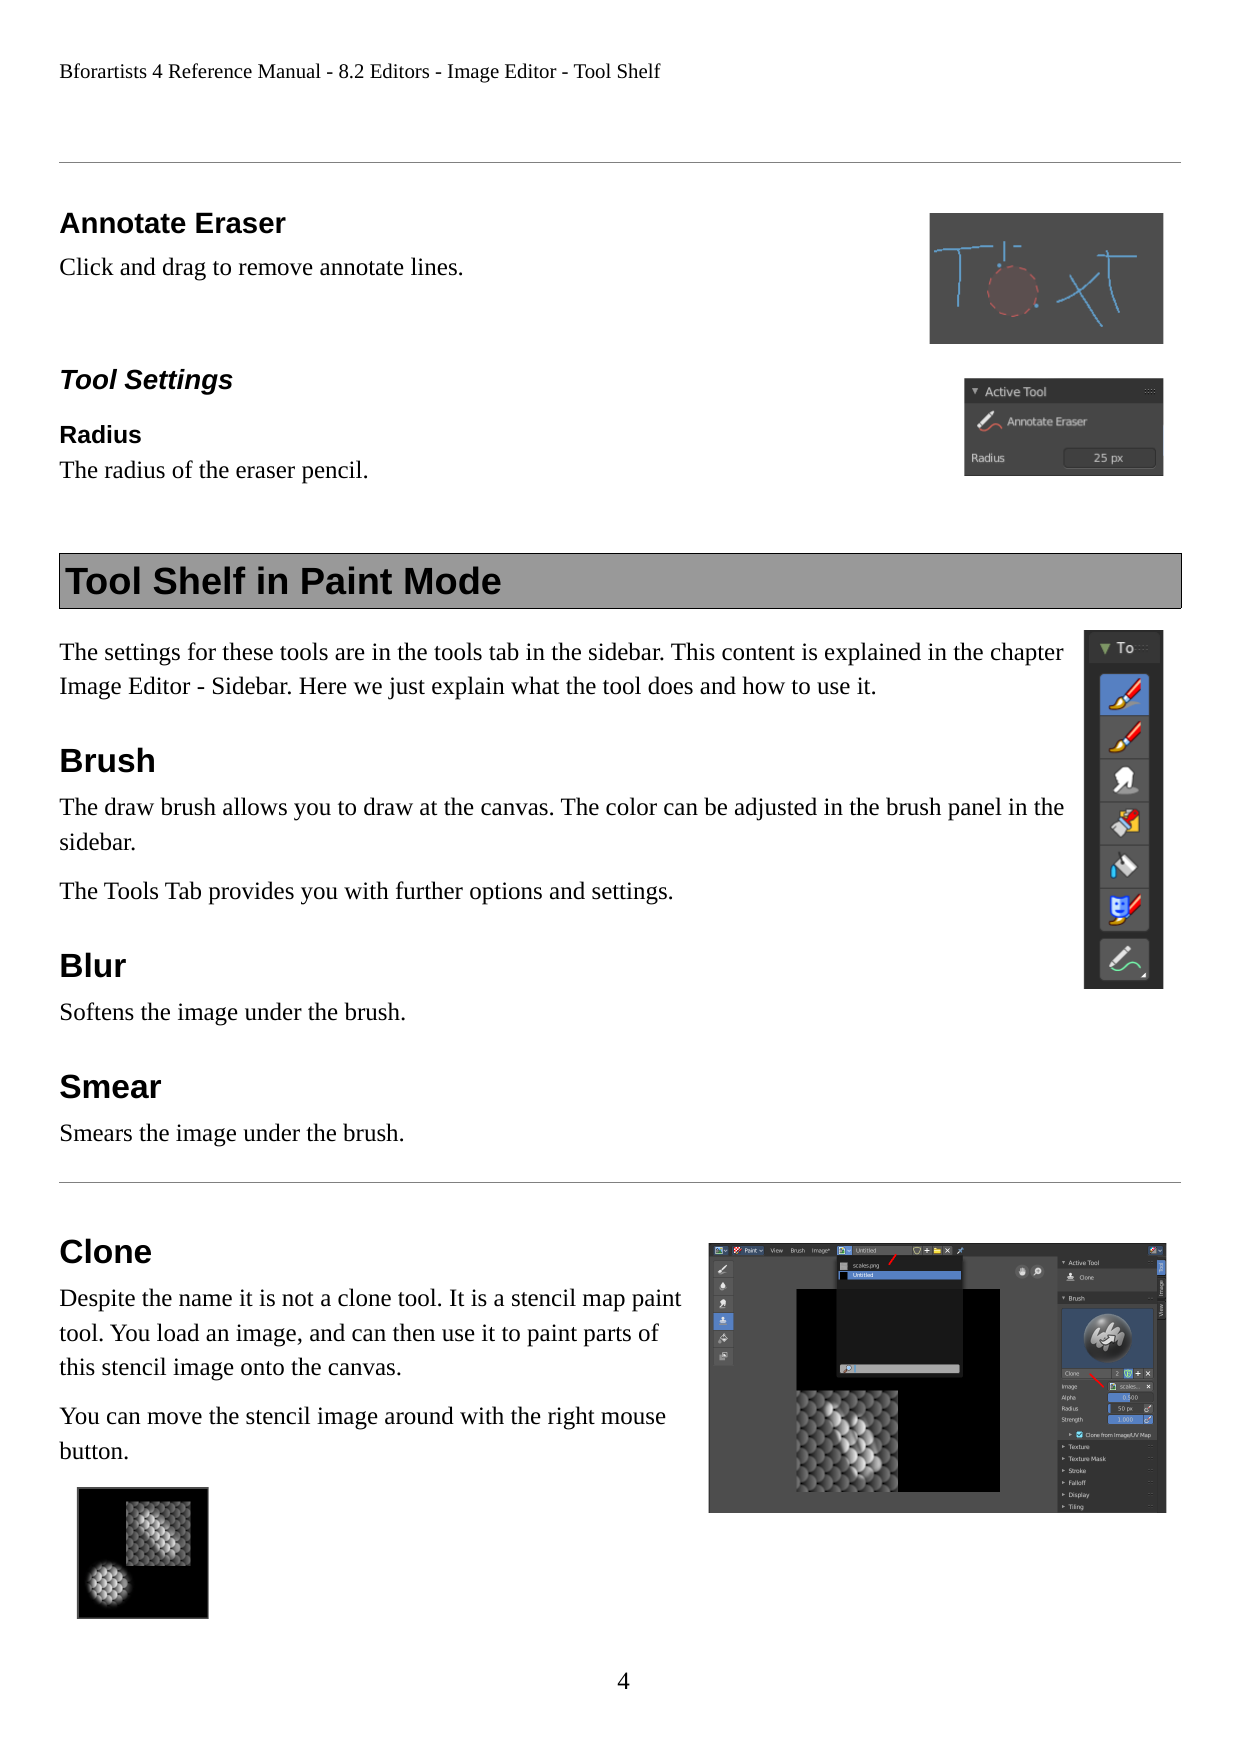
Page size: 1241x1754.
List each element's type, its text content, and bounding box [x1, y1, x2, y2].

subtitle Blur [59, 946, 1083, 984]
text The settings for these tools are in the tools tab in the sidebar. This content is explained in the chapter Image Editor - Sidebar. Here we just explain what the tool does and how to use it. [59, 637, 1083, 700]
subtitle Annotate Eraser [59, 206, 1181, 240]
table_header Tool Shelf in Paint Mode [60, 554, 1181, 608]
picture [708, 1243, 1167, 1513]
text Softens the image under the brush. [59, 997, 1181, 1026]
text The draw brush allows you to draw at the canvas. The color can be adjusted in the brush panel in the sidebar. [59, 792, 1083, 856]
subtitle Tool Settings [59, 363, 1181, 395]
subtitle Clone [59, 1232, 1181, 1271]
subtitle Radius [59, 420, 964, 448]
text Click and drag to remove annotate lines. [59, 252, 929, 281]
picture [76, 1487, 209, 1619]
subtitle [1164, 946, 1181, 984]
text The Tools Tab provides you with further options and settings. [59, 876, 1083, 905]
text You can move the stencil image around with the right mouse button. [59, 1401, 708, 1464]
picture [1083, 630, 1164, 989]
subtitle Brush [59, 741, 1083, 780]
subtitle [1164, 420, 1181, 448]
picture [964, 378, 1164, 476]
picture [929, 213, 1164, 344]
text Despite the name it is not a clone tool. It is a stencil map paint tool. You load an image, and can then use it to paint parts of this stencil image onto the canvas. [59, 1283, 708, 1381]
text The radius of the eraser pencil. [59, 455, 1181, 483]
subtitle [1164, 741, 1181, 780]
subtitle Smear [59, 1067, 1181, 1106]
text Smears the image under the brush. [59, 1118, 1181, 1147]
